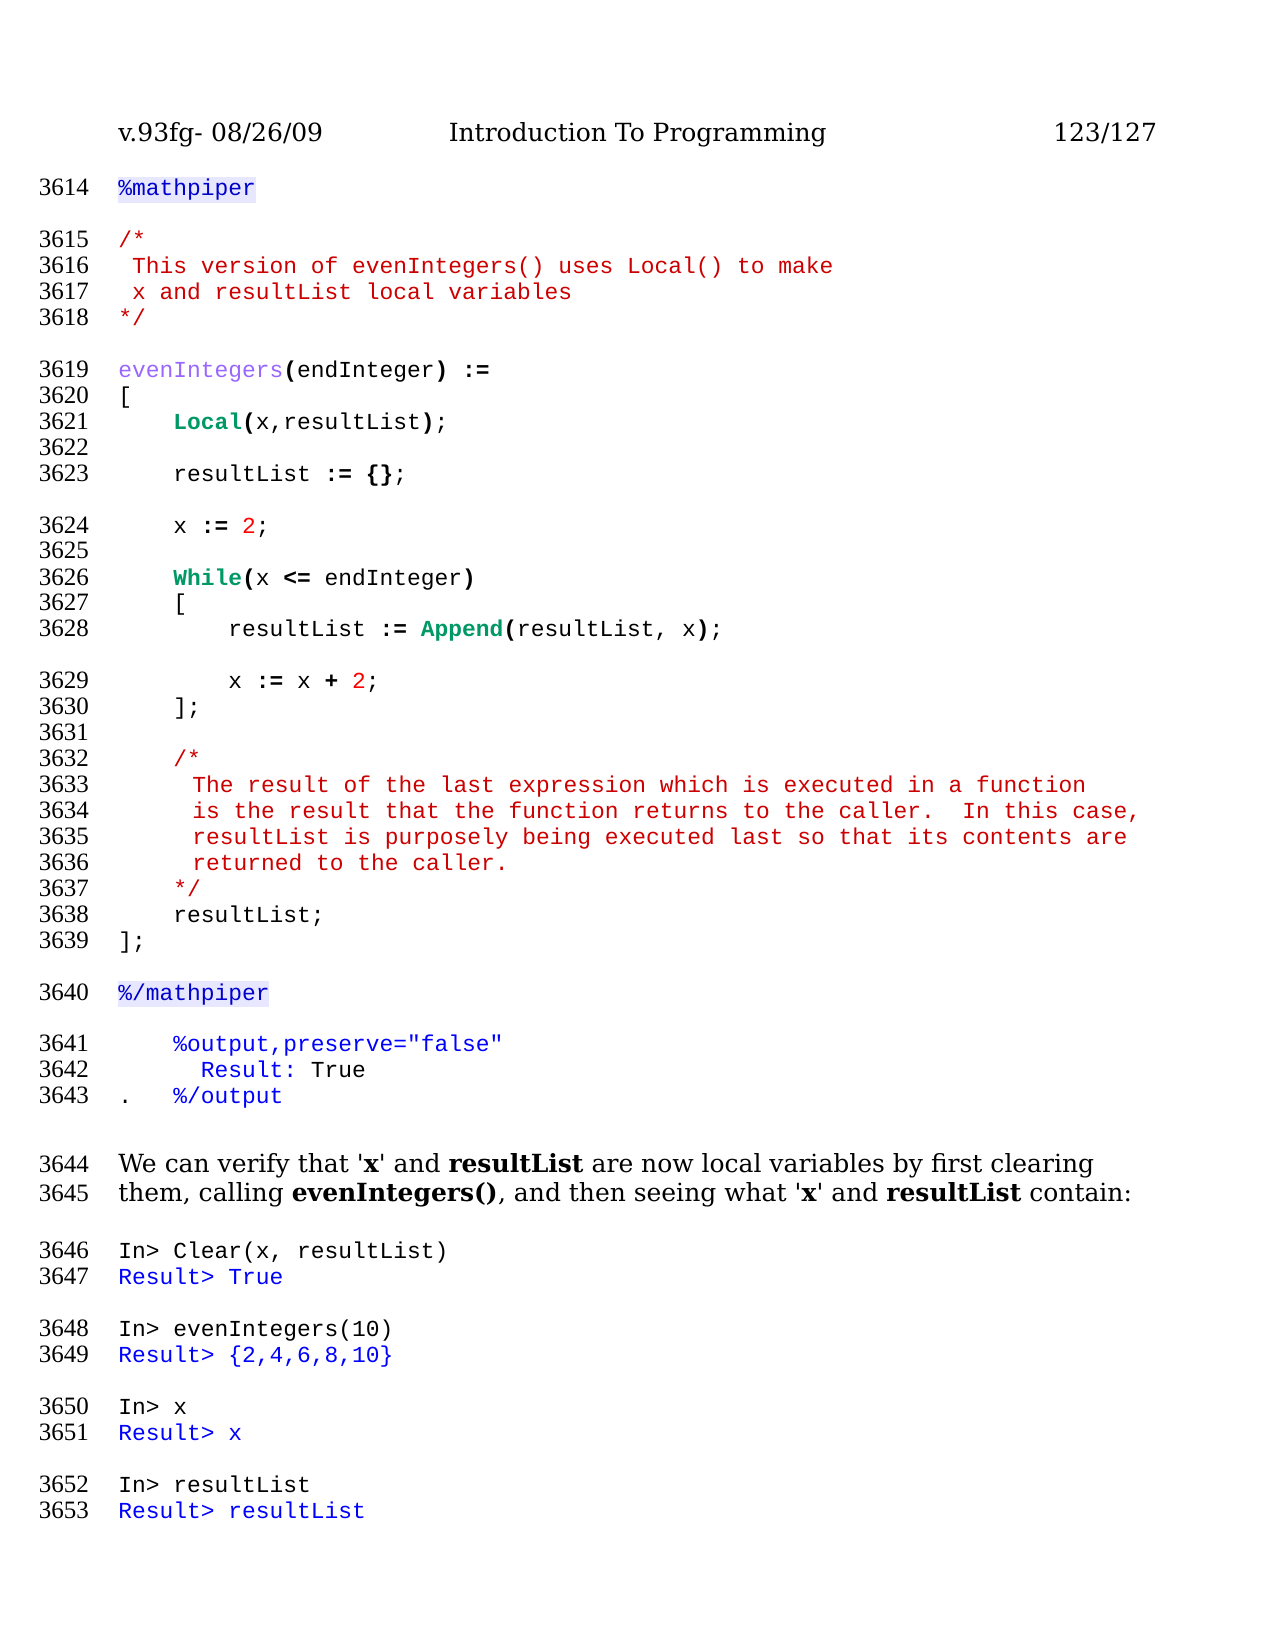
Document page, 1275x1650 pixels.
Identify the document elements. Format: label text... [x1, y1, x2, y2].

text Result: True [118, 1059, 1157, 1084]
text */ [118, 306, 1157, 332]
text Result> True [118, 1266, 1157, 1292]
text resultList; [118, 903, 1157, 929]
text %/mathpiper [118, 981, 1157, 1007]
text ]; [118, 696, 1157, 721]
text [ [118, 592, 1157, 618]
text ]; [118, 929, 1157, 955]
text Result> x [118, 1421, 1157, 1447]
text We can verify that 'x' and resultList are now local variables by first clearing them, calling evenIntegers(), and then seeing what 'x' and resultList contain: [118, 1149, 1157, 1208]
text Result> {2,4,6,8,10} [118, 1343, 1157, 1369]
text /* [118, 747, 1157, 773]
text In> Clear(x, resultList) [118, 1240, 1157, 1266]
text While(x <= endInteger) [118, 566, 1157, 592]
text returned to the caller. [118, 851, 1157, 877]
text x := x + 2; [118, 669, 1157, 696]
text In> resultList [118, 1473, 1157, 1499]
text Result> resultList [118, 1499, 1157, 1525]
text x and resultList local variables [118, 281, 1157, 306]
text x := 2; [118, 514, 1157, 540]
text /* [118, 229, 1157, 254]
text resultList := {}; [118, 462, 1157, 488]
text %mathpiper [118, 177, 1157, 203]
text resultList := Append(resultList, x); [118, 618, 1157, 644]
text %output,preserve="false" [118, 1033, 1157, 1059]
text This version of evenIntegers() uses Local() to make [118, 254, 1157, 281]
text resultList is purposely being executed last so that its contents are [118, 825, 1157, 851]
text The result of the last expression which is executed in a function [118, 773, 1157, 799]
text In> x [118, 1395, 1157, 1421]
text Local(x,resultList); [118, 410, 1157, 436]
text . %/output [118, 1084, 1157, 1111]
text In> evenIntegers(10) [118, 1317, 1157, 1343]
text */ [118, 877, 1157, 903]
text [ [118, 384, 1157, 410]
text is the result that the function returns to the caller. In this case, [118, 799, 1157, 825]
text evenIntegers(endInteger) := [118, 358, 1157, 384]
